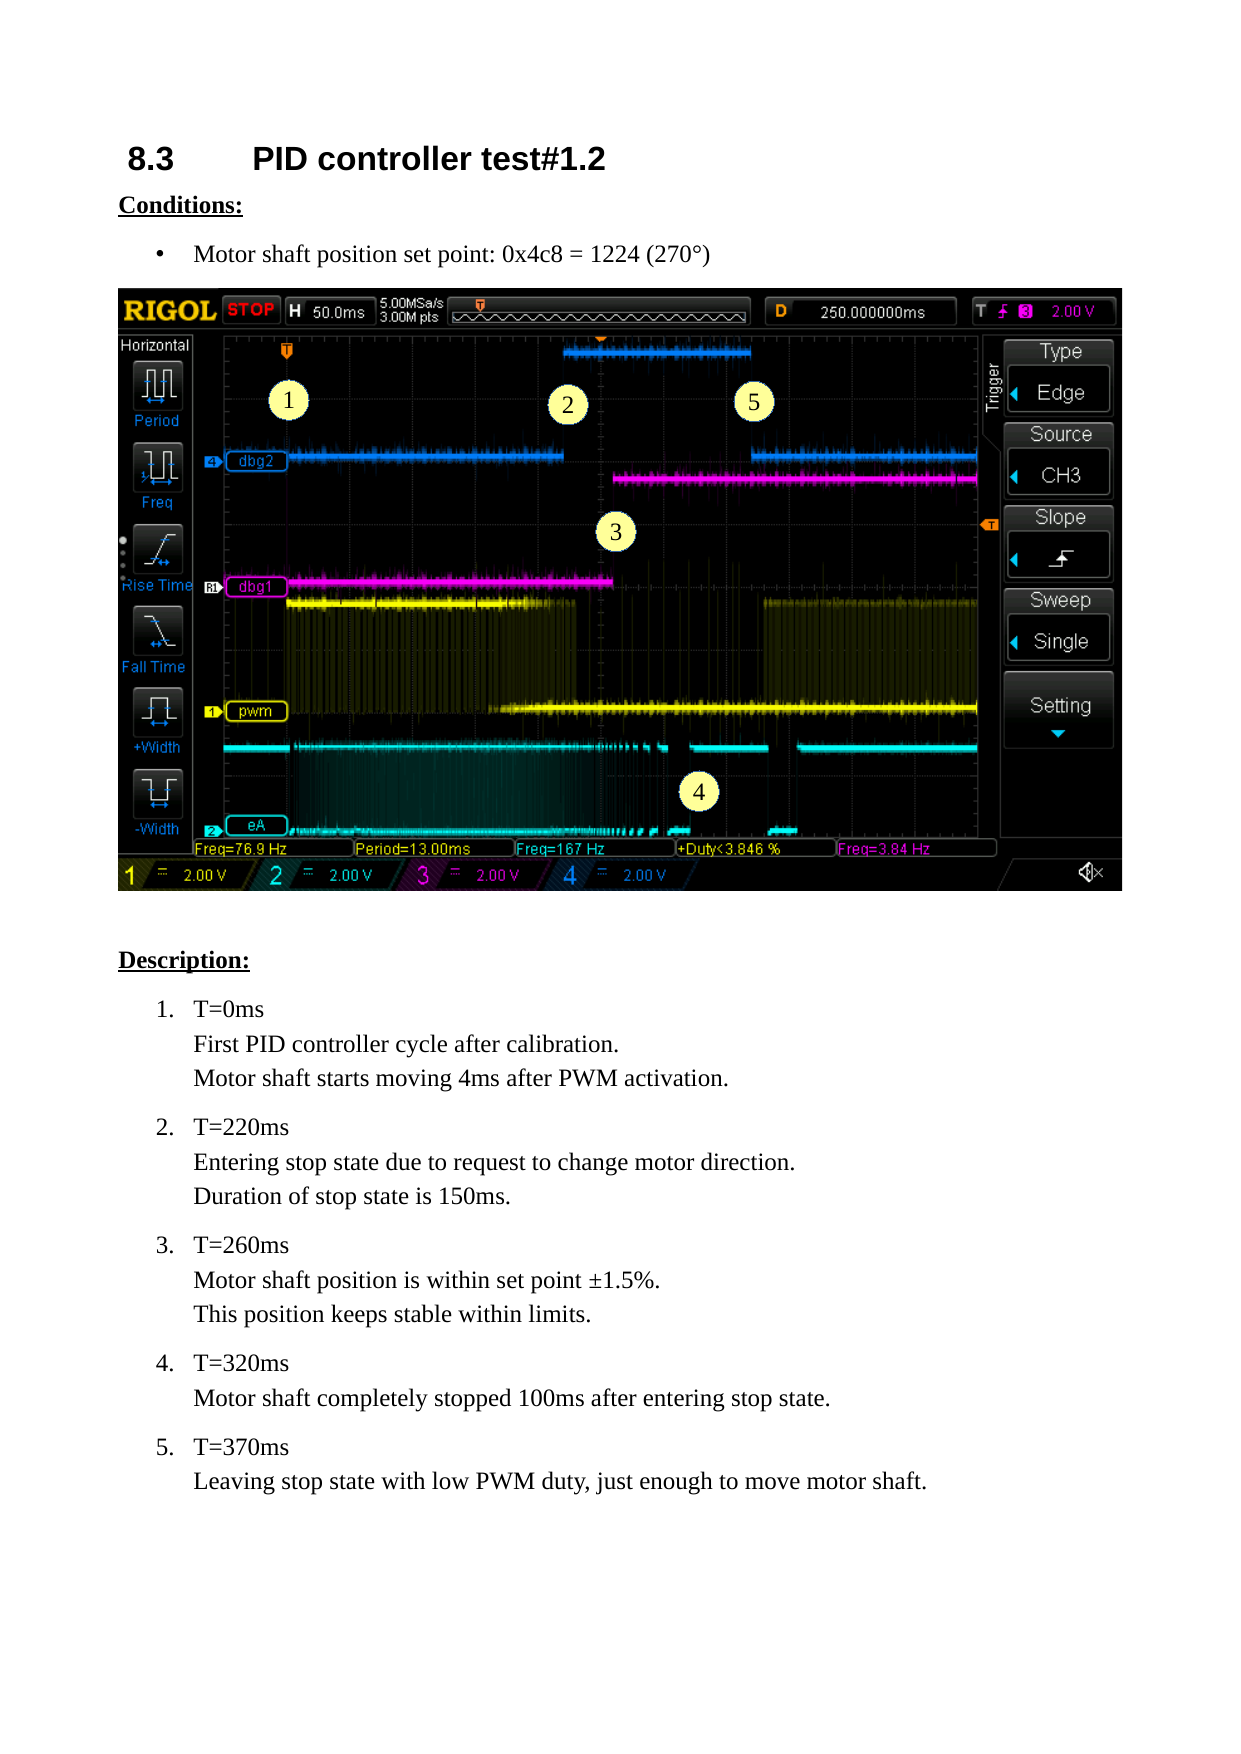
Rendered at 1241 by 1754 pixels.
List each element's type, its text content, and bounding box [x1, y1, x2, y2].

list T=0ms First PID controller cycle after calibration. Motor shaft starts moving 4ms after PWM activation. [156, 994, 1122, 1092]
list T=370ms Leaving stop state with low PWM duty, just enough to move motor shaft. [156, 1432, 1122, 1495]
list T=320ms Motor shaft completely stopped 100ms after entering stop state. [156, 1348, 1122, 1412]
picture [118, 288, 1123, 891]
list T=220ms Entering stop state due to request to change motor direction. Duration of stop state is 150ms. [156, 1112, 1122, 1210]
list Motor shaft position set point: 0x4c8 = 1224 (270°) [156, 239, 1122, 268]
text Description: [118, 945, 1122, 974]
list T=260ms Motor shaft position is within set point ±1.5%. This position keeps stable within limits. [156, 1230, 1122, 1328]
subtitle PID controller test#1.2 [118, 139, 1122, 178]
text Conditions: [118, 190, 1122, 219]
